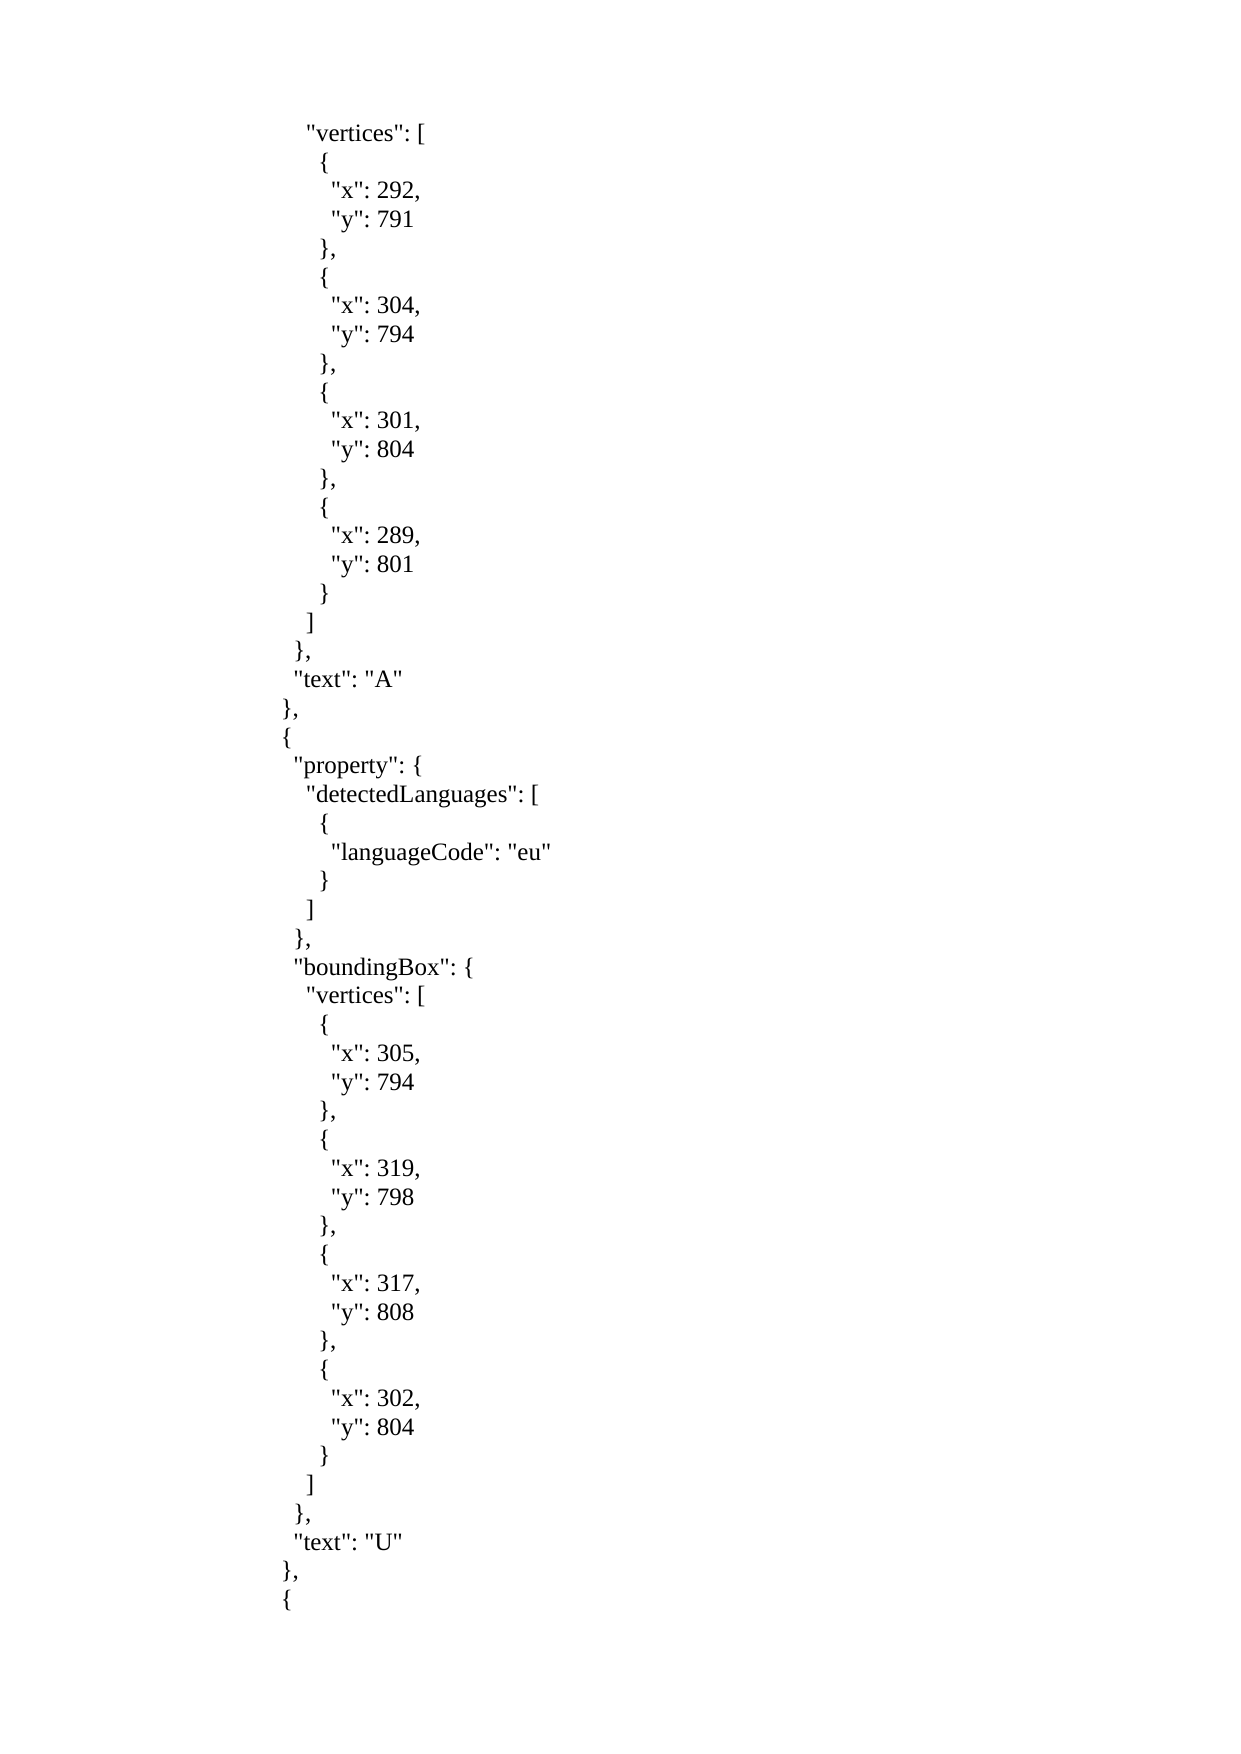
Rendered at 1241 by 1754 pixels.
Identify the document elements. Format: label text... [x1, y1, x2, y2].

text "x": 317, [118, 1268, 1122, 1297]
text } [118, 578, 1122, 607]
text }, [118, 348, 1122, 377]
text "languageCode": "eu" [118, 837, 1122, 866]
text "y": 798 [118, 1182, 1122, 1211]
text "x": 302, [118, 1383, 1122, 1412]
text "y": 794 [118, 1067, 1122, 1096]
text { [118, 1584, 1122, 1613]
text { [118, 262, 1122, 291]
text "x": 292, [118, 176, 1122, 204]
text { [118, 492, 1122, 521]
text "x": 304, [118, 291, 1122, 319]
text } [118, 1441, 1122, 1469]
text "detectedLanguages": [ [118, 779, 1122, 808]
text "y": 804 [118, 434, 1122, 463]
text "y": 804 [118, 1412, 1122, 1441]
text { [118, 808, 1122, 837]
text { [118, 1239, 1122, 1268]
text }, [118, 233, 1122, 262]
text }, [118, 1498, 1122, 1527]
text }, [118, 1326, 1122, 1354]
text ] [118, 607, 1122, 636]
text }, [118, 1556, 1122, 1584]
text { [118, 1354, 1122, 1383]
text "x": 301, [118, 406, 1122, 434]
text }, [118, 1211, 1122, 1239]
text "x": 305, [118, 1038, 1122, 1067]
text "property": { [118, 751, 1122, 779]
text "x": 289, [118, 521, 1122, 549]
text "y": 791 [118, 204, 1122, 233]
text }, [118, 693, 1122, 722]
text }, [118, 636, 1122, 664]
text } [118, 866, 1122, 894]
text { [118, 147, 1122, 176]
text "vertices": [ [118, 118, 1122, 147]
text }, [118, 923, 1122, 952]
text "y": 808 [118, 1297, 1122, 1326]
text ] [118, 1469, 1122, 1498]
text ] [118, 894, 1122, 923]
text "y": 794 [118, 319, 1122, 348]
text "vertices": [ [118, 981, 1122, 1009]
text { [118, 377, 1122, 406]
text { [118, 1124, 1122, 1153]
text { [118, 1009, 1122, 1038]
text { [118, 722, 1122, 751]
text "x": 319, [118, 1153, 1122, 1182]
text "text": "U" [118, 1527, 1122, 1556]
text }, [118, 1096, 1122, 1124]
text }, [118, 463, 1122, 492]
text "boundingBox": { [118, 952, 1122, 981]
text "text": "A" [118, 664, 1122, 693]
text "y": 801 [118, 549, 1122, 578]
